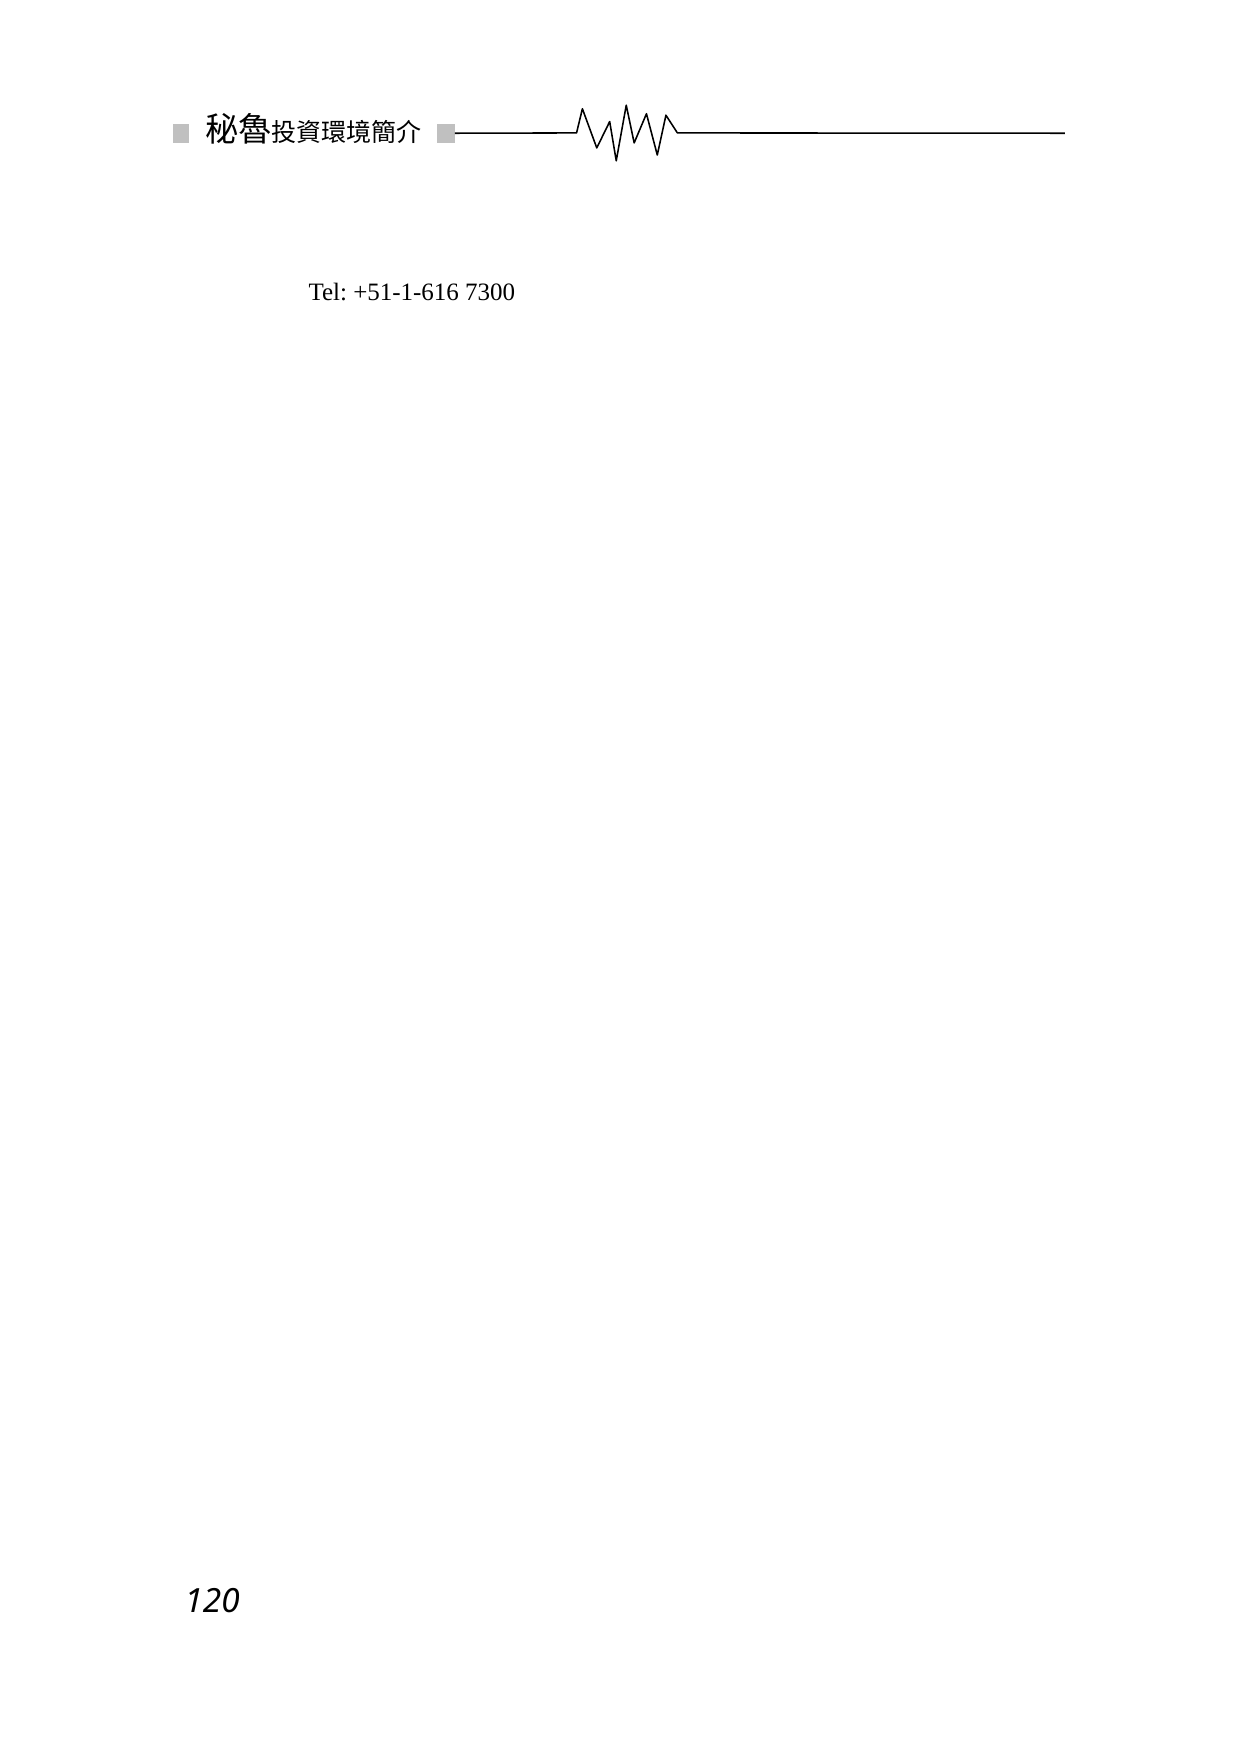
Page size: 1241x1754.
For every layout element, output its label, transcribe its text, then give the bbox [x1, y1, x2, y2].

text Tel: +51-1-616 7300 [281, 250, 1058, 313]
